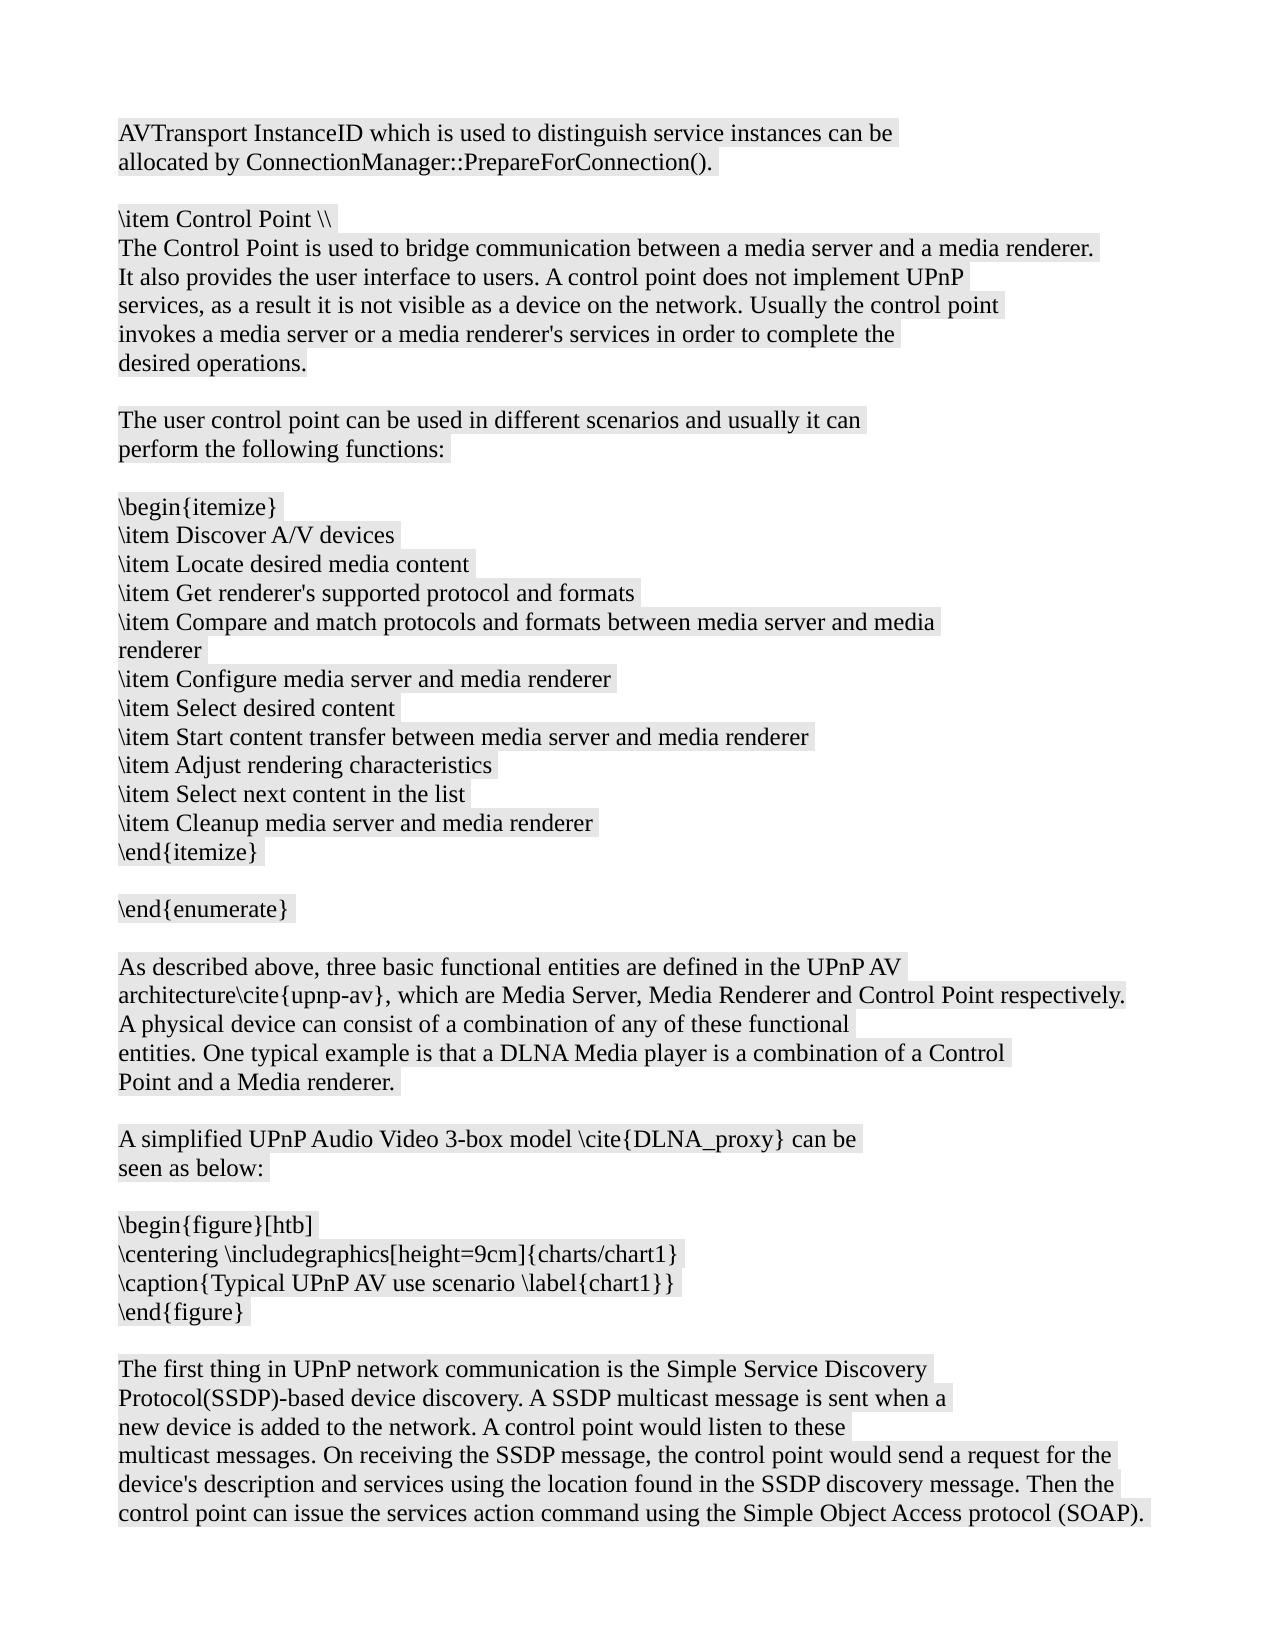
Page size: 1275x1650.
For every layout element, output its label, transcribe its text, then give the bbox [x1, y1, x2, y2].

text \item Select desired content [118, 693, 1157, 722]
text \item Compare and match protocols and formats between media server and media [118, 607, 1157, 636]
text \item Adjust rendering characteristics [118, 751, 1157, 779]
text seen as below: [118, 1153, 1157, 1182]
text architecture\cite{upnp-av}, which are Media Server, Media Renderer and Control Point respectively. [118, 981, 1157, 1009]
text A simplified UPnP Audio Video 3-box model \cite{DLNA_proxy} can be [118, 1124, 1157, 1153]
text \caption{Typical UPnP AV use scenario \label{chart1}} [118, 1268, 1157, 1297]
text Protocol(SSDP)-based device discovery. A SSDP multicast message is sent when a [118, 1383, 1157, 1412]
text The user control point can be used in different scenarios and usually it can [118, 406, 1157, 434]
text invokes a media server or a media renderer's services in order to complete the [118, 319, 1157, 348]
text \item Start content transfer between media server and media renderer [118, 722, 1157, 751]
text renderer [118, 636, 1157, 664]
text The Control Point is used to bridge communication between a media server and a media renderer. [118, 233, 1157, 262]
text \item Get renderer's supported protocol and formats [118, 578, 1157, 607]
text \item Locate desired media content [118, 549, 1157, 578]
text new device is added to the network. A control point would listen to these [118, 1412, 1157, 1441]
text perform the following functions: [118, 434, 1157, 463]
text \item Select next content in the list [118, 779, 1157, 808]
text entities. One typical example is that a DLNA Media player is a combination of a Control [118, 1038, 1157, 1067]
text Point and a Media renderer. [118, 1067, 1157, 1096]
text \item Cleanup media server and media renderer [118, 808, 1157, 837]
text \end{enumerate} [118, 894, 1157, 923]
text \item Configure media server and media renderer [118, 664, 1157, 693]
text \begin{itemize} [118, 492, 1157, 521]
text \item Discover A/V devices [118, 521, 1157, 549]
text \end{itemize} [118, 837, 1157, 866]
text \end{figure} [118, 1297, 1157, 1326]
text services, as a result it is not visible as a device on the network. Usually the control point [118, 291, 1157, 319]
text It also provides the user interface to users. A control point does not implement UPnP [118, 262, 1157, 291]
text \centering \includegraphics[height=9cm]{charts/chart1} [118, 1239, 1157, 1268]
text \item Control Point \\ [118, 204, 1157, 233]
text multicast messages. On receiving the SSDP message, the control point would send a request for the device's description and services using the location found in the SSDP discovery message. Then the control point can issue the services action command using the Simple Object Access protocol (SOAP). [118, 1441, 1157, 1527]
text The first thing in UPnP network communication is the Simple Service Discovery [118, 1354, 1157, 1383]
text A physical device can consist of a combination of any of these functional [118, 1009, 1157, 1038]
text As described above, three basic functional entities are defined in the UPnP AV [118, 952, 1157, 981]
text allocated by ConnectionManager::PrepareForConnection(). [118, 147, 1157, 176]
text desired operations. [118, 348, 1157, 377]
text AVTransport InstanceID which is used to distinguish service instances can be [118, 118, 1157, 147]
text \begin{figure}[htb] [118, 1211, 1157, 1239]
